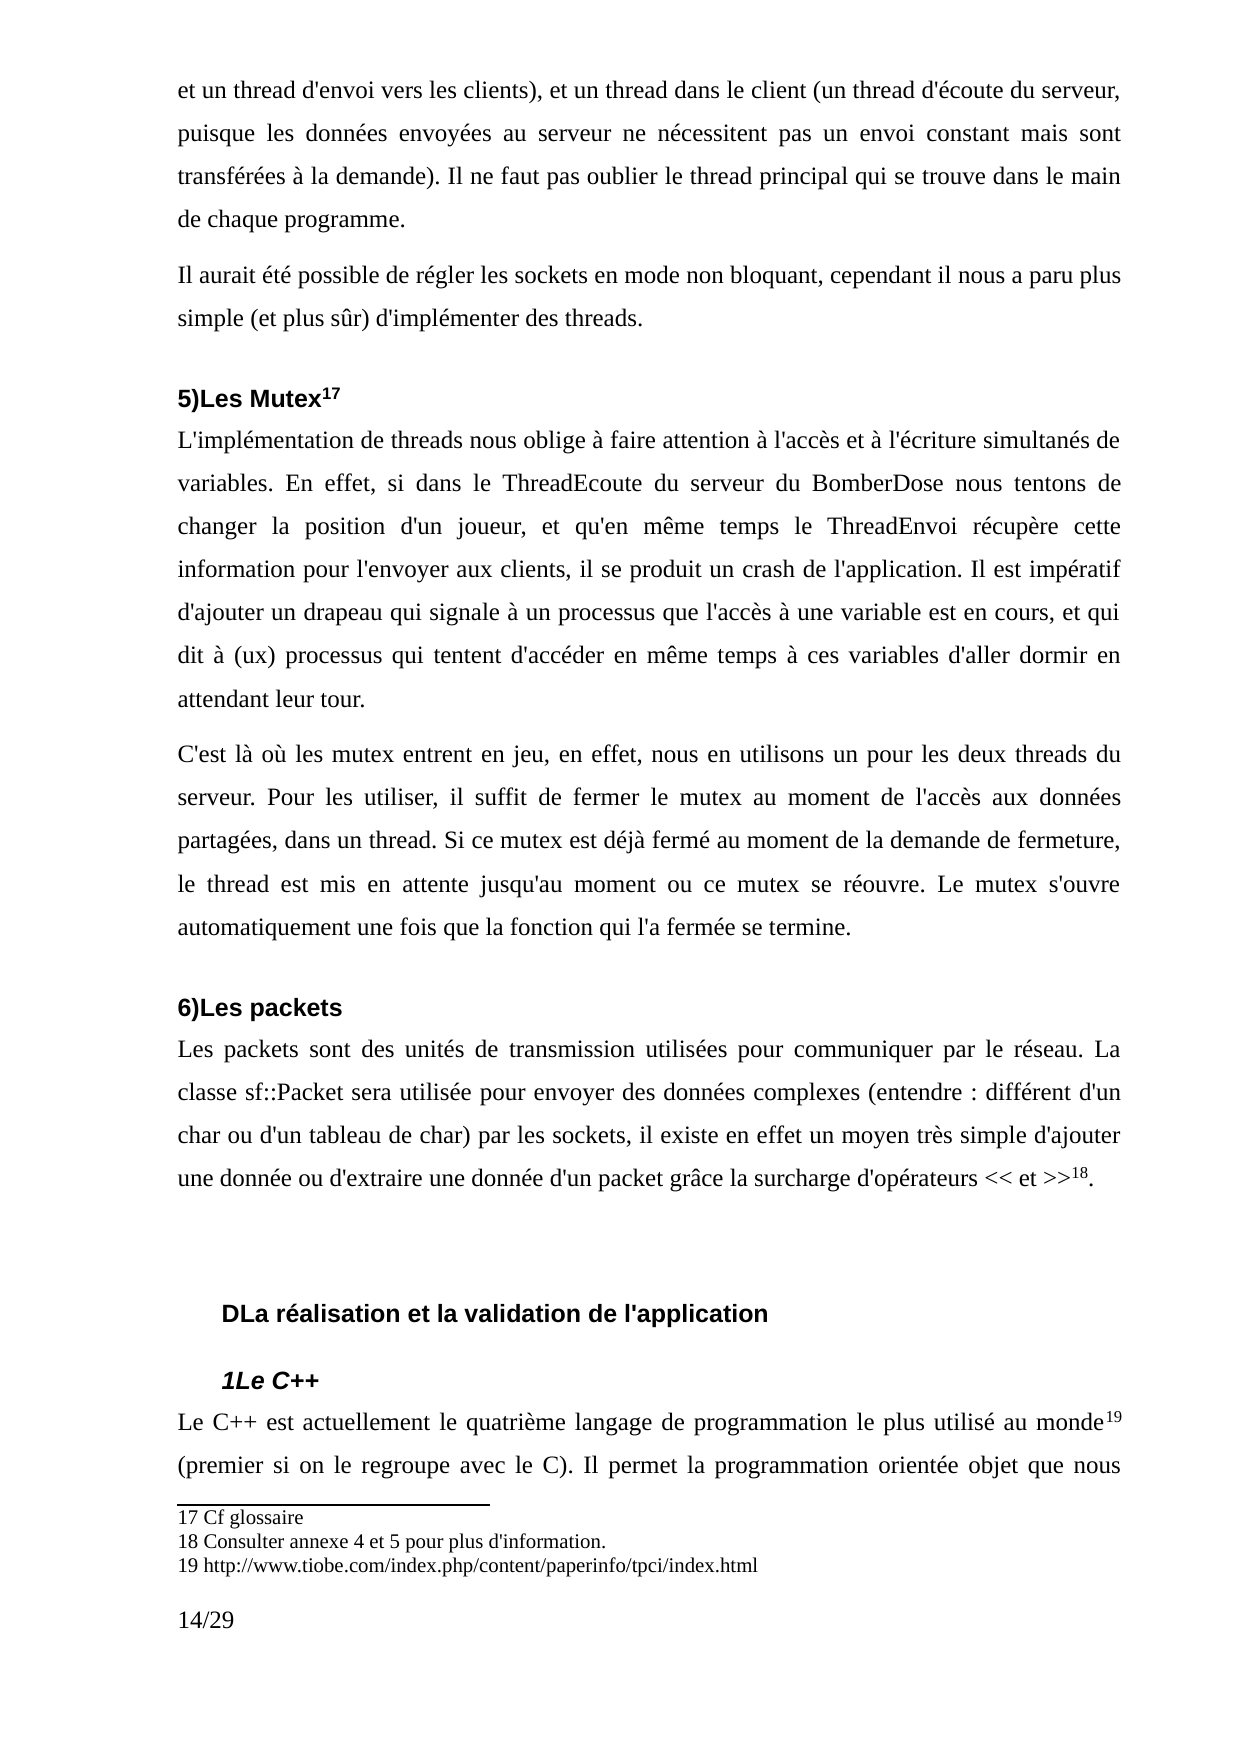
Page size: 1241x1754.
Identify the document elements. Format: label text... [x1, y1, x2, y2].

text Il aurait été possible de régler les sockets en mode non bloquant, cependant il nous a paru plus simple (et plus sûr) d'implémenter des threads. [177, 260, 1122, 332]
text http://www.tiobe.com/index.php/content/paperinfo/tpci/index.html [177, 1553, 1122, 1577]
subtitle La réalisation et la validation de l'application [177, 1299, 1122, 1328]
text et un thread d'envoi vers les clients), et un thread dans le client (un thread d'écoute du serveur, puisque les données envoyées au serveur ne nécessitent pas un envoi constant mais sont transférées à la demande). Il ne faut pas oublier le thread principal qui se trouve dans le main de chaque programme. [177, 75, 1122, 233]
text Les packets sont des unités de transmission utilisées pour communiquer par le réseau. La classe sf::Packet sera utilisée pour envoyer des données complexes (entendre : différent d'un char ou d'un tableau de char) par les sockets, il existe en effet un moyen très simple d'ajouter une donnée ou d'extraire une donnée d'un packet grâce la surcharge d'opérateurs << et >>. [177, 1034, 1122, 1192]
subtitle Les packets [177, 992, 1122, 1021]
subtitle Les Mutex [177, 384, 1122, 412]
text C'est là où les mutex entrent en jeu, en effet, nous en utilisons un pour les deux threads du serveur. Pour les utiliser, il suffit de fermer le mutex au moment de l'accès aux données partagées, dans un thread. Si ce mutex est déjà fermé au moment de la demande de fermeture, le thread est mis en attente jusqu'au moment ou ce mutex se réouvre. Le mutex s'ouvre automatiquement une fois que la fonction qui l'a fermée se termine. [177, 739, 1122, 941]
text Le C++ est actuellement le quatrième langage de programmation le plus utilisé au monde (premier si on le regroupe avec le C). Il permet la programmation orientée objet que nous [177, 1407, 1122, 1479]
text L'implémentation de threads nous oblige à faire attention à l'accès et à l'écriture simultanés de variables. En effet, si dans le ThreadEcoute du serveur du BomberDose nous tentons de changer la position d'un joueur, et qu'en même temps le ThreadEnvoi récupère cette information pour l'envoyer aux clients, il se produit un crash de l'application. Il est impératif d'ajouter un drapeau qui signale à un processus que l'accès à une variable est en cours, et qui dit à (ux) processus qui tentent d'accéder en même temps à ces variables d'aller dormir en attendant leur tour. [177, 425, 1122, 712]
text Consulter annexe 4 et 5 pour plus d'information. [177, 1529, 1122, 1553]
text Cf glossaire [177, 1505, 1122, 1529]
subtitle Le C++ [177, 1366, 1122, 1394]
